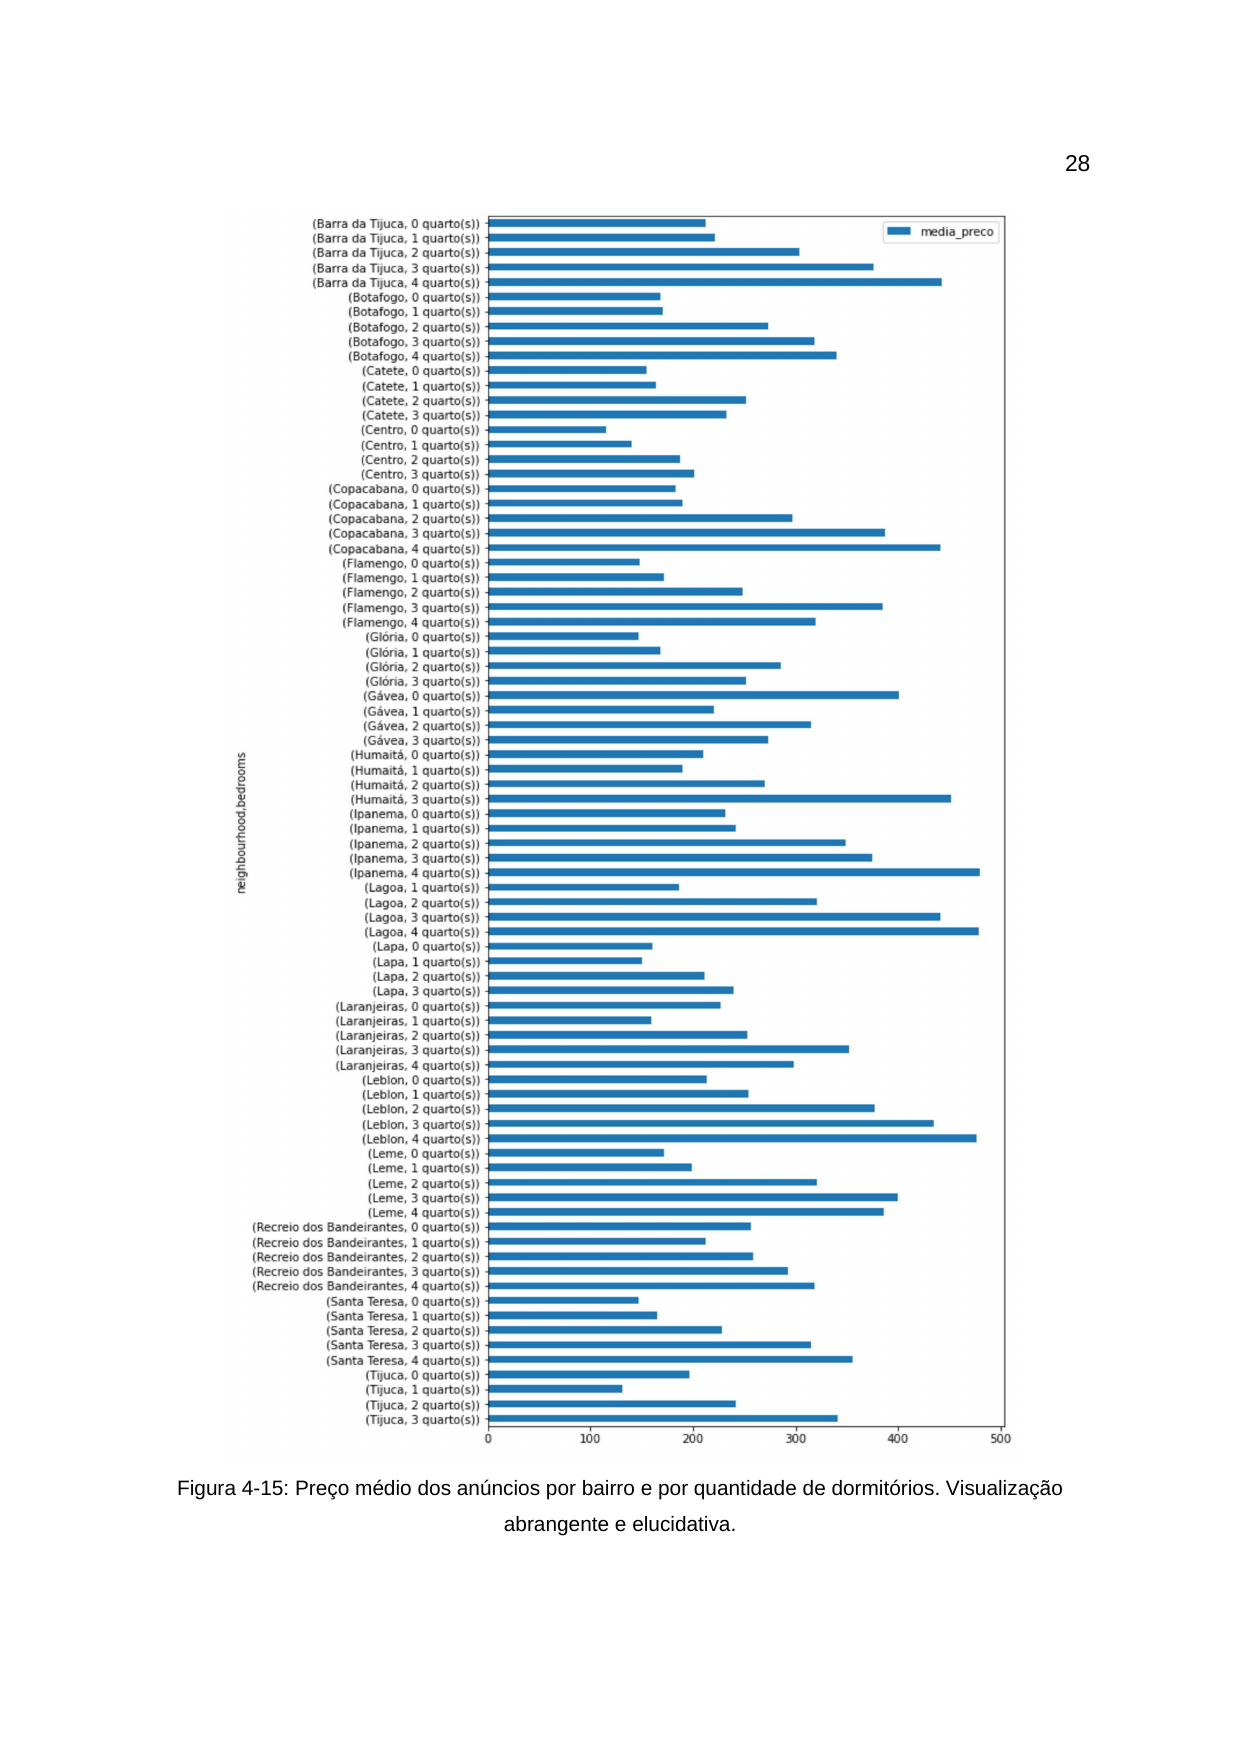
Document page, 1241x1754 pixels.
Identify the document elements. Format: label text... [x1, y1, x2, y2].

text Figura 4-15: Preço médio dos anúncios por bairro e por quantidade de dormitórios. Visualização abrangente e elucidativa. [150, 1464, 1090, 1536]
picture [220, 205, 1020, 1464]
